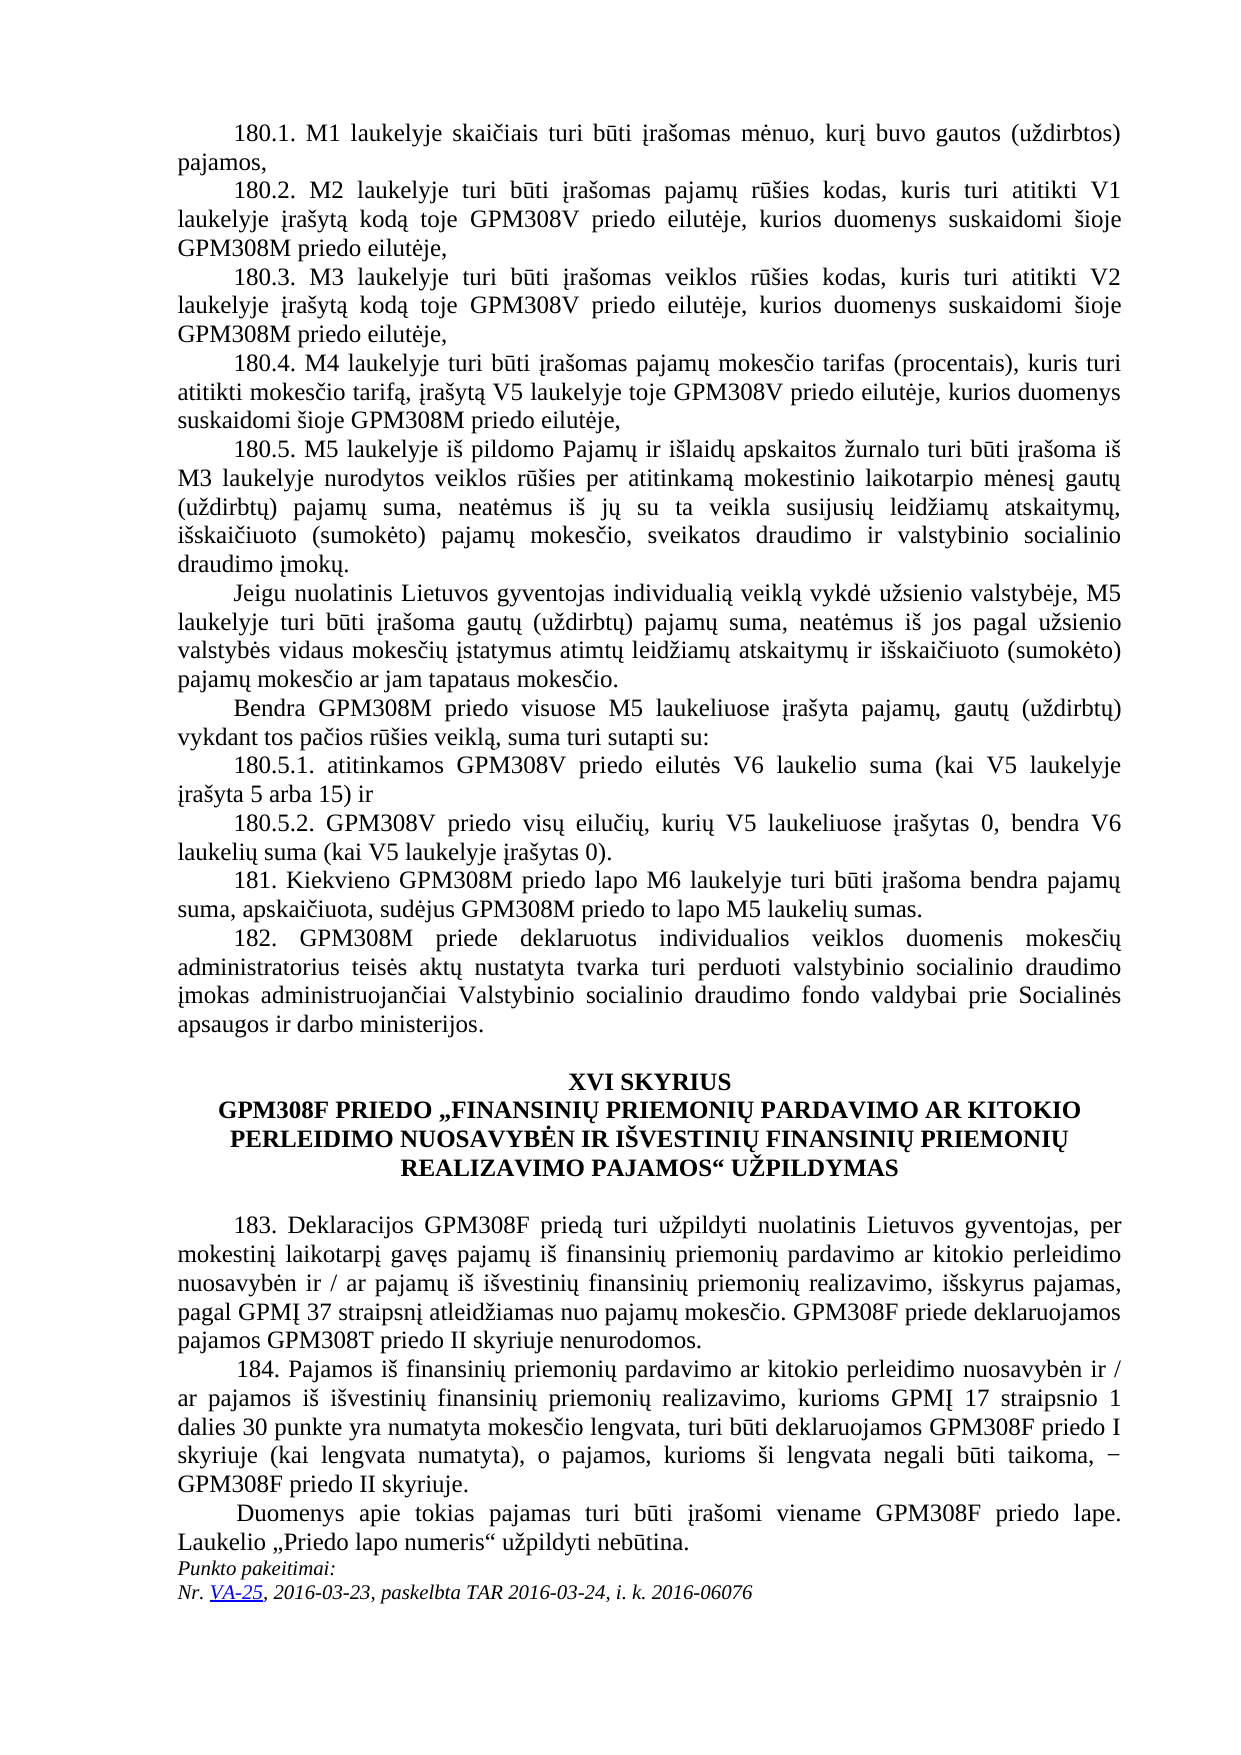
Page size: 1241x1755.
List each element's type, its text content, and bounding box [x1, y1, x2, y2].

text 182. GPM308M priede deklaruotus individualios veiklos duomenis mokesčių administratorius teisės aktų nustatyta tvarka turi perduoti valstybinio socialinio draudimo įmokas administruojančiai Valstybinio socialinio draudimo fondo valdybai prie Socialinės apsaugos ir darbo ministerijos. [177, 923, 1122, 1038]
text 180.5.1. atitinkamos GPM308V priedo eilutės V6 laukelio suma (kai V5 laukelyje įrašyta 5 arba 15) ir [177, 751, 1122, 808]
text 180.5.2. GPM308V priedo visų eilučių, kurių V5 laukeliuose įrašytas 0, bendra V6 laukelių suma (kai V5 laukelyje įrašytas 0). [177, 808, 1122, 866]
text 181. Kiekvieno GPM308M priedo lapo M6 laukelyje turi būti įrašoma bendra pajamų suma, apskaičiuota, sudėjus GPM308M priedo to lapo M5 laukelių sumas. [177, 866, 1122, 923]
text GPM308F PRIEDO „FINANSINIŲ PRIEMONIŲ PARDAVIMO AR KITOKIO PERLEIDIMO NUOSAVYBĖN IR IŠVESTINIŲ FINANSINIŲ PRIEMONIŲ REALIZAVIMO PAJAMOS“ UŽPILDYMAS [177, 1096, 1122, 1182]
text 180.3. M3 laukelyje turi būti įrašomas veiklos rūšies kodas, kuris turi atitikti V2 laukelyje įrašytą kodą toje GPM308V priedo eilutėje, kurios duomenys suskaidomi šioje GPM308M priedo eilutėje, [177, 262, 1122, 348]
text Duomenys apie tokias pajamas turi būti įrašomi viename GPM308F priedo lape. Laukelio „Priedo lapo numeris“ užpildyti nebūtina. [177, 1498, 1122, 1556]
text 180.2. M2 laukelyje turi būti įrašomas pajamų rūšies kodas, kuris turi atitikti V1 laukelyje įrašytą kodą toje GPM308V priedo eilutėje, kurios duomenys suskaidomi šioje GPM308M priedo eilutėje, [177, 176, 1122, 262]
text Punkto pakeitimai: [177, 1556, 1122, 1580]
text Bendra GPM308M priedo visuose M5 laukeliuose įrašyta pajamų, gautų (uždirbtų) vykdant tos pačios rūšies veiklą, suma turi sutapti su: [177, 693, 1122, 751]
text 180.1. M1 laukelyje skaičiais turi būti įrašomas mėnuo, kurį buvo gautos (uždirbtos) pajamos, [177, 118, 1122, 176]
text 183. Deklaracijos GPM308F priedą turi užpildyti nuolatinis Lietuvos gyventojas, per mokestinį laikotarpį gavęs pajamų iš finansinių priemonių pardavimo ar kitokio perleidimo nuosavybėn ir / ar pajamų iš išvestinių finansinių priemonių realizavimo, išskyrus pajamas, pagal GPMĮ 37 straipsnį atleidžiamas nuo pajamų mokesčio. GPM308F priede deklaruojamos pajamos GPM308T priedo II skyriuje nenurodomos. [177, 1211, 1122, 1354]
text 180.5. M5 laukelyje iš pildomo Pajamų ir išlaidų apskaitos žurnalo turi būti įrašoma iš M3 laukelyje nurodytos veiklos rūšies per atitinkamą mokestinio laikotarpio mėnesį gautų (uždirbtų) pajamų suma, neatėmus iš jų su ta veikla susijusių leidžiamų atskaitymų, išskaičiuoto (sumokėto) pajamų mokesčio, sveikatos draudimo ir valstybinio socialinio draudimo įmokų. [177, 434, 1122, 578]
text 180.4. M4 laukelyje turi būti įrašomas pajamų mokesčio tarifas (procentais), kuris turi atitikti mokesčio tarifą, įrašytą V5 laukelyje toje GPM308V priedo eilutėje, kurios duomenys suskaidomi šioje GPM308M priedo eilutėje, [177, 348, 1122, 434]
text Nr. VA-25, 2016-03-23, paskelbta TAR 2016-03-24, i. k. 2016-06076 [177, 1580, 1122, 1604]
text Jeigu nuolatinis Lietuvos gyventojas individualią veiklą vykdė užsienio valstybėje, M5 laukelyje turi būti įrašoma gautų (uždirbtų) pajamų suma, neatėmus iš jos pagal užsienio valstybės vidaus mokesčių įstatymus atimtų leidžiamų atskaitymų ir išskaičiuoto (sumokėto) pajamų mokesčio ar jam tapataus mokesčio. [177, 578, 1122, 693]
text 184. Pajamos iš finansinių priemonių pardavimo ar kitokio perleidimo nuosavybėn ir / ar pajamos iš išvestinių finansinių priemonių realizavimo, kurioms GPMĮ 17 straipsnio 1 dalies 30 punkte yra numatyta mokesčio lengvata, turi būti deklaruojamos GPM308F priedo I skyriuje (kai lengvata numatyta), o pajamos, kurioms ši lengvata negali būti taikoma, − GPM308F priedo II skyriuje. [177, 1354, 1122, 1498]
text XVI SKYRIUS [177, 1067, 1122, 1096]
